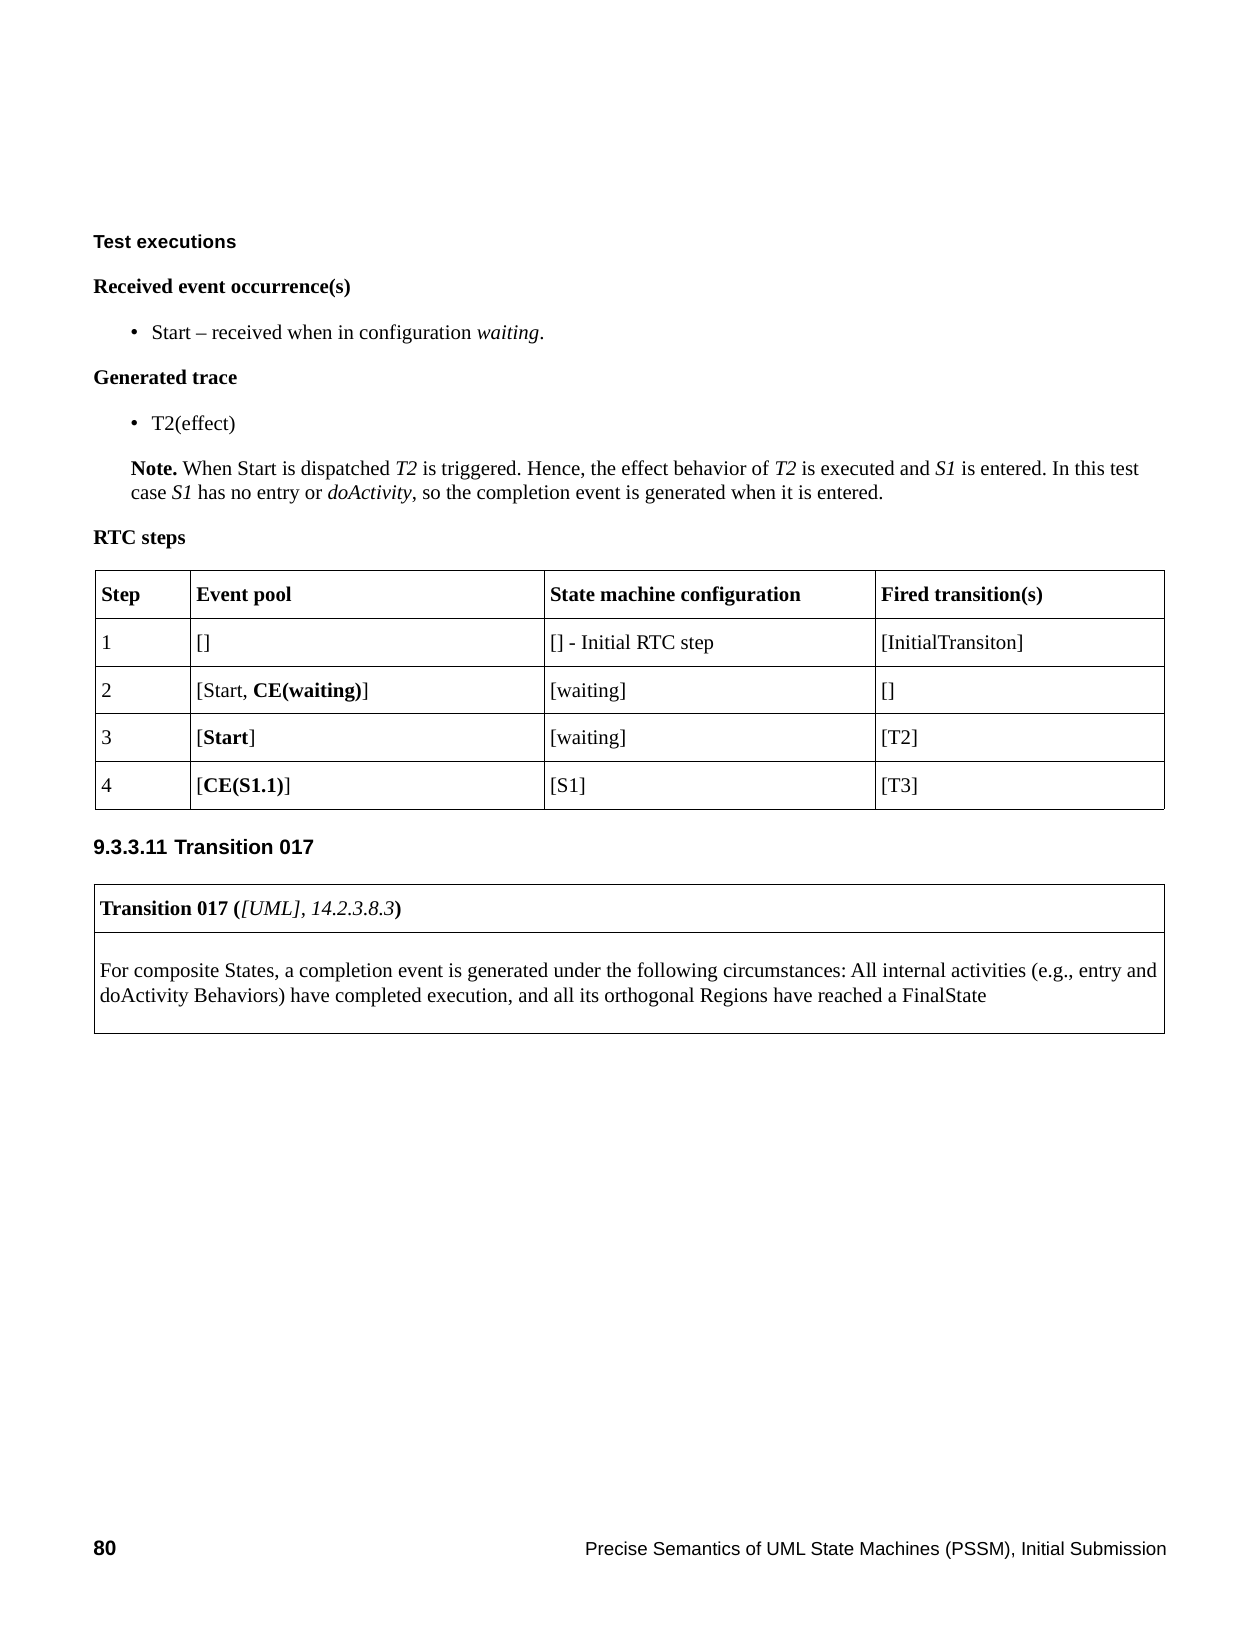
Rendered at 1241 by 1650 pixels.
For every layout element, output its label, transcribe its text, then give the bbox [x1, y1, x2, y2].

table_cell [waiting] [545, 714, 875, 761]
table_cell 1 [96, 619, 190, 666]
table_cell [] - Initial RTC step [545, 619, 875, 666]
table_cell [waiting] [545, 667, 875, 713]
table_cell [] [876, 667, 1164, 713]
table_header Transition 017 ([UML], 14.2.3.8.3) [95, 885, 1164, 932]
text Received event occurrence(s) [93, 274, 1164, 298]
table_cell For composite States, a completion event is generated under the following circumstances: All internal activities (e.g., entry and doActivity Behaviors) have completed execution, and all its orthogonal Regions have reached a FinalState [95, 933, 1164, 1033]
text Generated trace [93, 365, 1164, 389]
table_cell 2 [96, 667, 190, 713]
table_cell [T3] [876, 762, 1164, 809]
table_cell [] [191, 619, 544, 666]
table_cell [Start] [191, 714, 544, 761]
table_cell [T2] [876, 714, 1164, 761]
subtitle Transition 017 [93, 834, 1164, 859]
text Note. When Start is dispatched T2 is triggered. Hence, the effect behavior of T2 is executed and S1 is entered. In this test case S1 has no entry or doActivity, so the completion event is generated when it is entered. [131, 456, 1164, 504]
table_header Fired transition(s) [876, 571, 1164, 618]
table_cell 4 [96, 762, 190, 809]
list T2(effect) [131, 410, 1164, 435]
subtitle Test executions [93, 231, 1164, 253]
table_cell [CE(S1.1)] [191, 762, 544, 809]
table_cell [S1] [545, 762, 875, 809]
table_header Event pool [191, 571, 544, 618]
table_cell [InitialTransiton] [876, 619, 1164, 666]
table_header State machine configuration [545, 571, 875, 618]
list Start – received when in configuration waiting. [131, 319, 1164, 344]
text RTC steps [93, 525, 1164, 549]
table_cell 3 [96, 714, 190, 761]
table_header Step [96, 571, 190, 618]
table_cell [Start, CE(waiting)] [191, 667, 544, 713]
